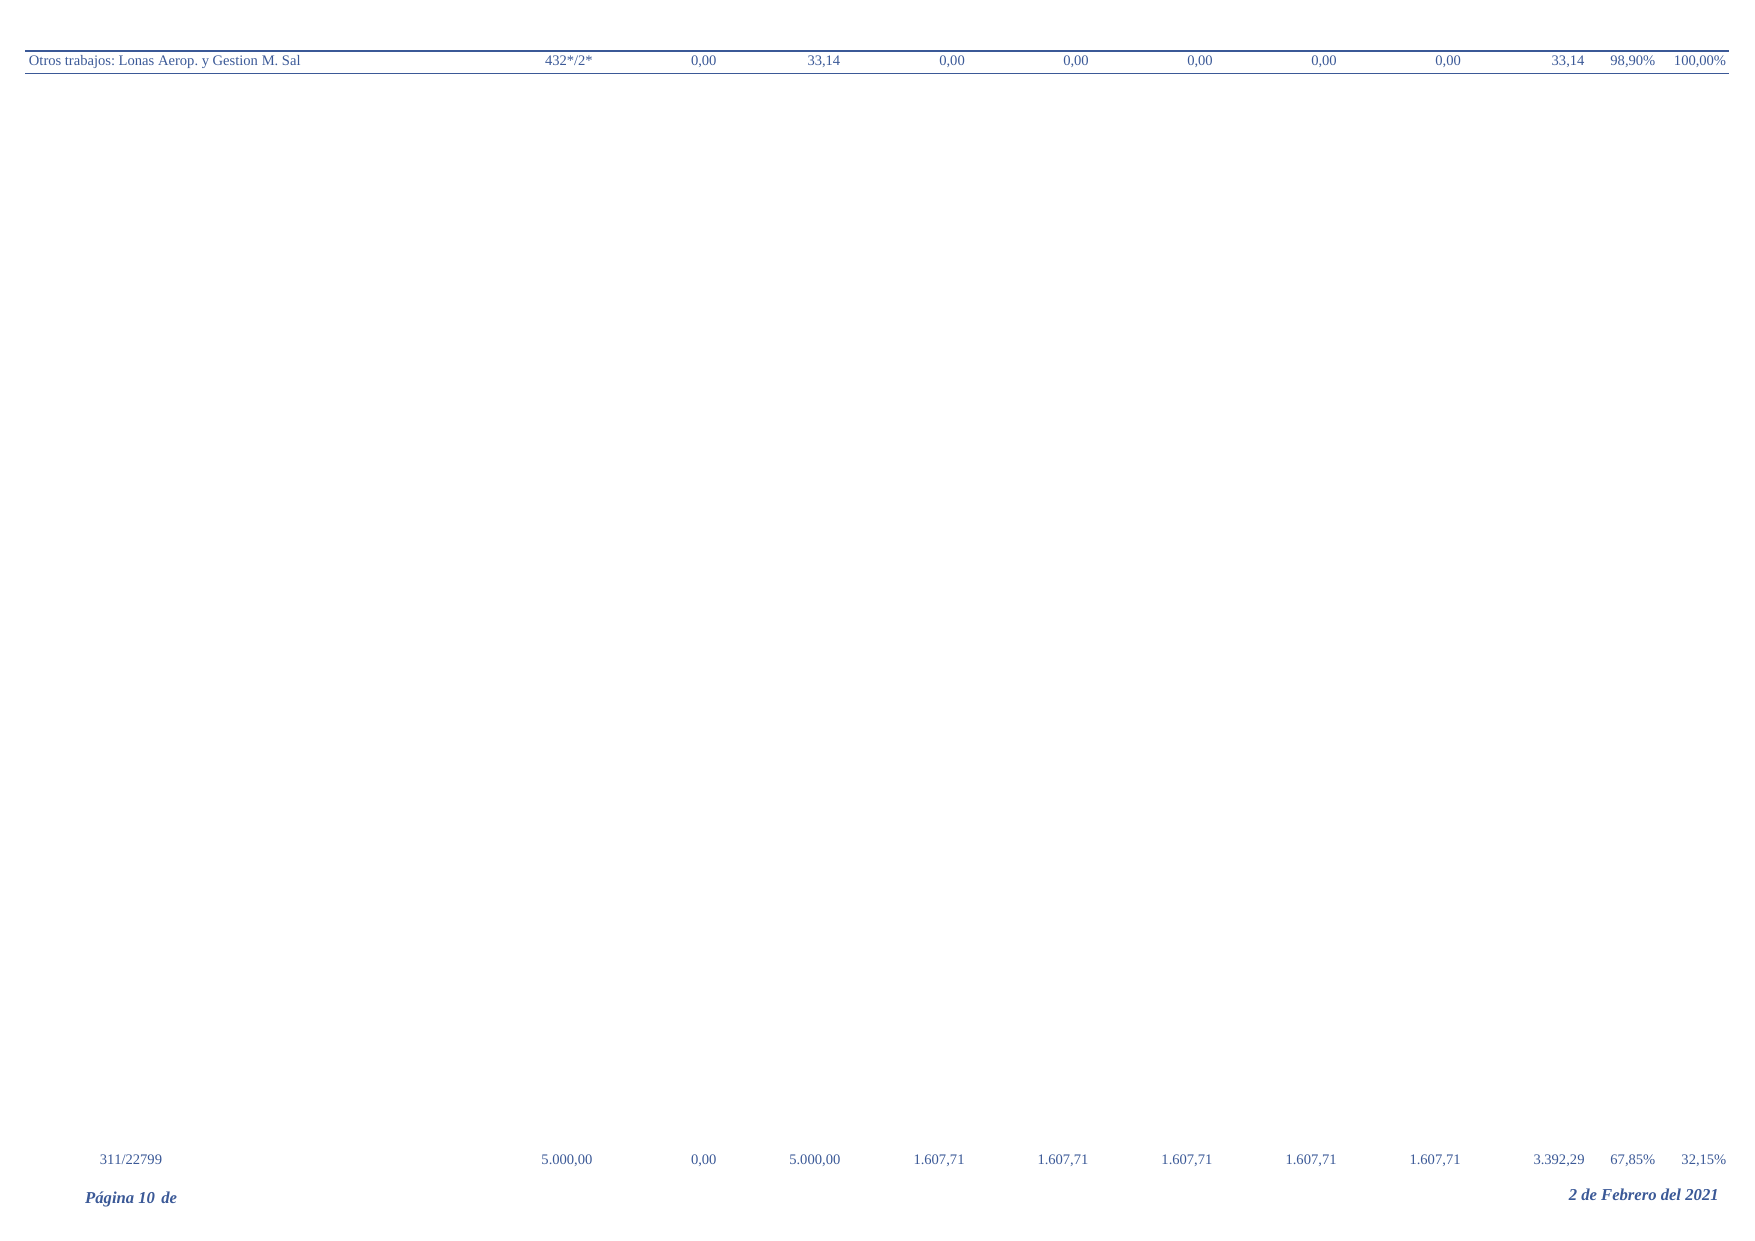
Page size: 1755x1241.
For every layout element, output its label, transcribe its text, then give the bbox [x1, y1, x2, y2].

table_cell 33,14 [727, 52, 854, 72]
table_cell Otros trabajos: Lonas Aerop. y Gestion M. Sal [25, 52, 391, 72]
table_cell 0,00 [1352, 52, 1475, 72]
table_cell 432*/2* [391, 52, 604, 72]
table_cell 98,90% [1591, 52, 1662, 72]
table_cell 0,00 [854, 52, 978, 72]
table_cell 0,00 [978, 52, 1102, 72]
table_cell 100,00% [1662, 52, 1729, 72]
table_cell 33,14 [1475, 52, 1591, 72]
table_cell 0,00 [1226, 52, 1352, 72]
table_cell 0,00 [1102, 52, 1226, 72]
table_cell 0,00 [604, 52, 727, 72]
